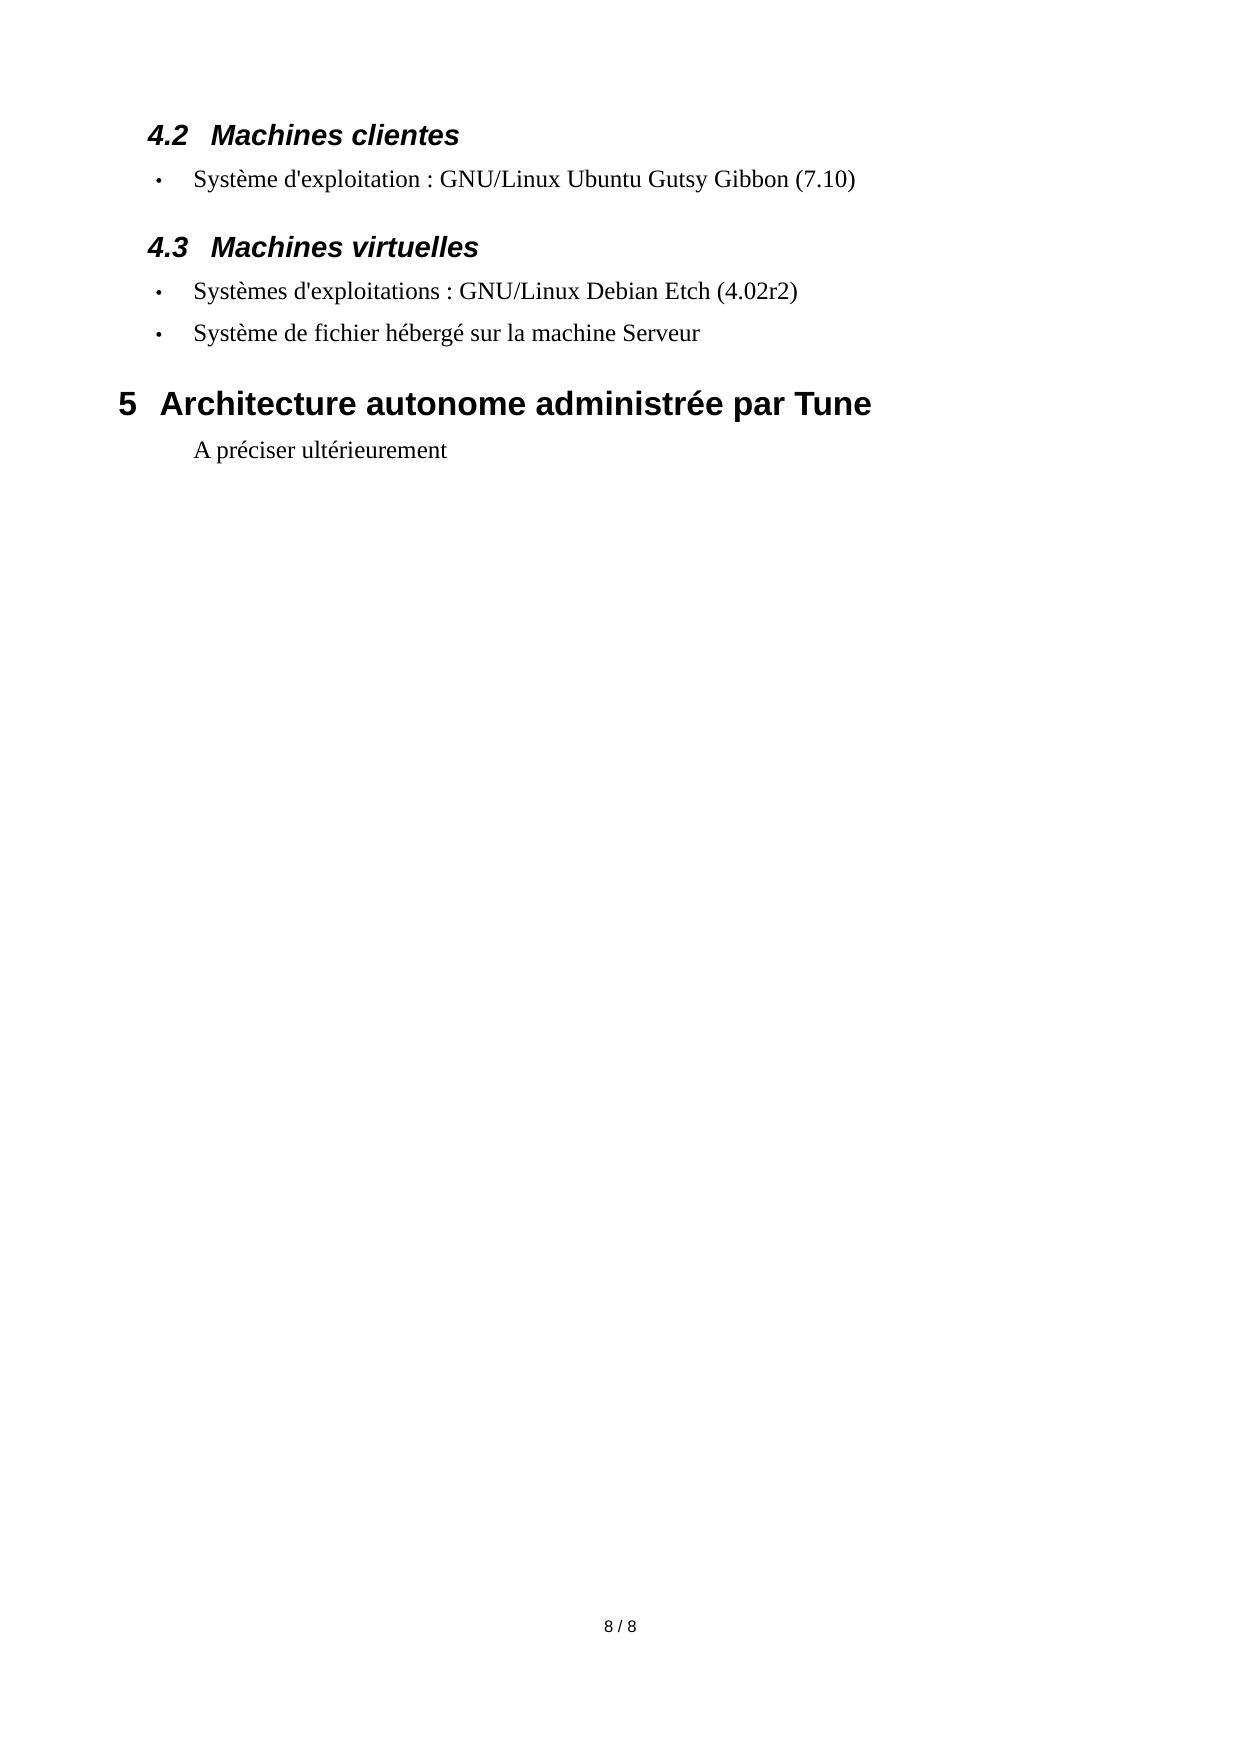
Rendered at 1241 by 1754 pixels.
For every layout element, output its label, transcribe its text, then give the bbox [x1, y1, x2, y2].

list Système de fichier hébergé sur la machine Serveur [156, 318, 1122, 346]
subtitle Machines clientes [148, 118, 1122, 152]
subtitle Architecture autonome administrée par Tune [118, 384, 1122, 423]
list Systèmes d'exploitations : GNU/Linux Debian Etch (4.02r2) [156, 276, 1122, 305]
list A préciser ultérieurement [156, 435, 1122, 464]
subtitle Machines virtuelles [148, 230, 1122, 264]
list Système d'exploitation : GNU/Linux Ubuntu Gutsy Gibbon (7.10) [156, 164, 1122, 193]
